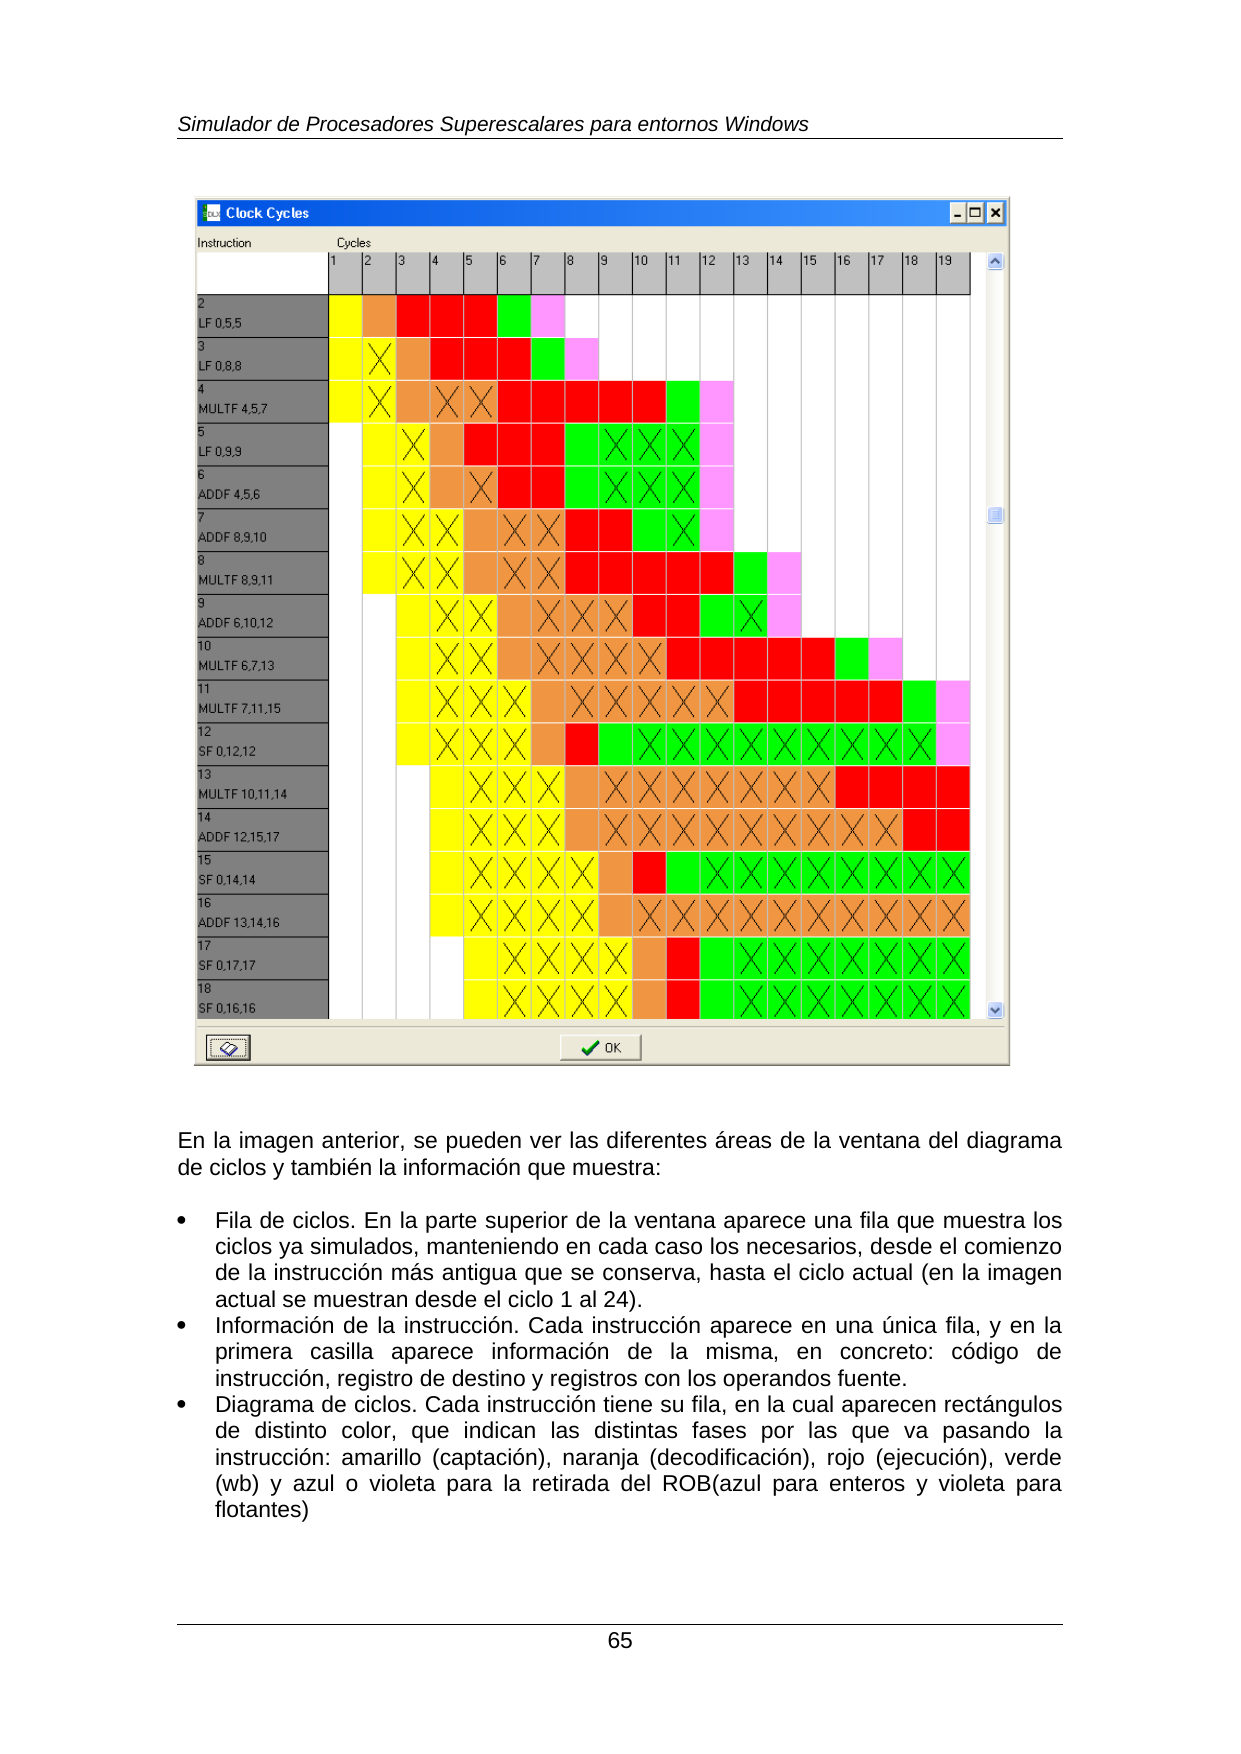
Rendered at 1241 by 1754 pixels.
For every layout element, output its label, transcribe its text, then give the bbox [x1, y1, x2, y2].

list Información de la instrucción. Cada instrucción aparece en una única fila, y en la primera casilla aparece información de la misma, en concreto: código de instrucción, registro de destino y registros con los operandos fuente. [177, 1312, 1063, 1391]
list Fila de ciclos. En la parte superior de la ventana aparece una fila que muestra los ciclos ya simulados, manteniendo en cada caso los necesarios, desde el comienzo de la instrucción más antigua que se conserva, hasta el ciclo actual (en la imagen actual se muestran desde el ciclo 1 al 24). [177, 1207, 1063, 1312]
list Diagrama de ciclos. Cada instrucción tiene su fila, en la cual aparecen rectángulos de distinto color, que indican las distintas fases por las que va pasando la instrucción: amarillo (captación), naranja (decodificación), rojo (ejecución), verde (wb) y azul o violeta para la retirada del ROB(azul para enteros y violeta para flotantes) [177, 1391, 1063, 1523]
text En la imagen anterior, se pueden ver las diferentes áreas de la ventana del diagrama de ciclos y también la información que muestra: [177, 1127, 1063, 1180]
picture [193, 196, 1011, 1066]
